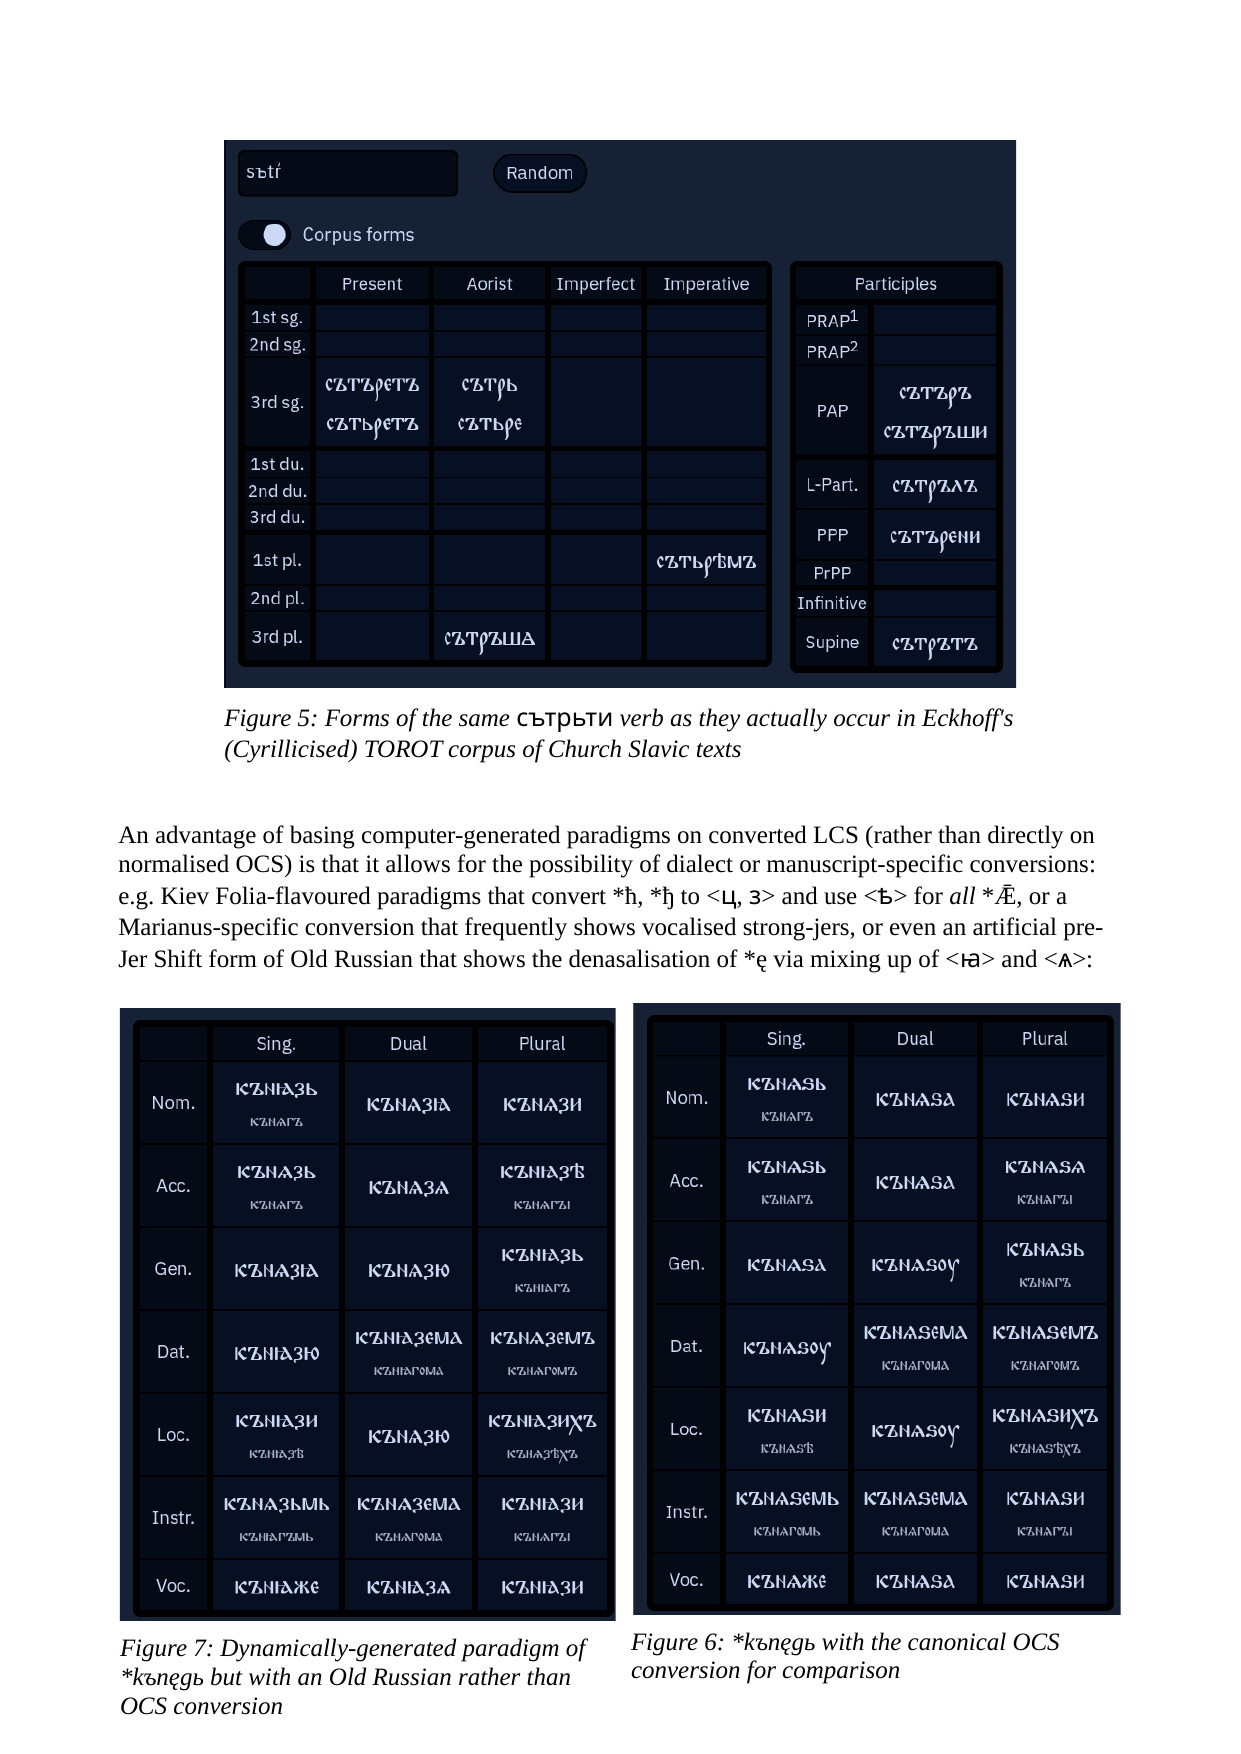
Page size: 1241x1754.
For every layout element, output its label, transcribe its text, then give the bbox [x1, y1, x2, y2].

picture [119, 1008, 616, 1621]
text Figure 6: Dynamically-generated paradigm of *kъnęgь but with an Old Russian rather than OCS conversion [120, 1621, 616, 1719]
text Figure 7: *kъnęgь with the canonical OCS conversion for comparison [631, 1624, 1123, 1684]
picture [633, 1003, 1121, 1615]
picture [224, 140, 1017, 688]
text Figure 5: Forms of the same сътрьти verb as they actually occur in Eckhoff's (Cyrillicised) TOROT corpus of Church Slavic texts [224, 688, 1016, 763]
text An advantage of basing computer-generated paradigms on converted LCS (rather than directly on normalised OCS) is that it allows for the possibility of dialect or manuscript-specific conversions: e.g. Kiev Folia-flavoured paradigms that convert *ћ, *ђ to <ц, з> and use <ѣ> for all *Ǣ, or a Marianus-specific conversion that frequently shows vocalised strong-jers, or even an artificial pre-Jer Shift form of Old Russian that shows the denasalisation of *ę via mixing up of <ꙗ> and <ѧ>: [118, 820, 1122, 974]
